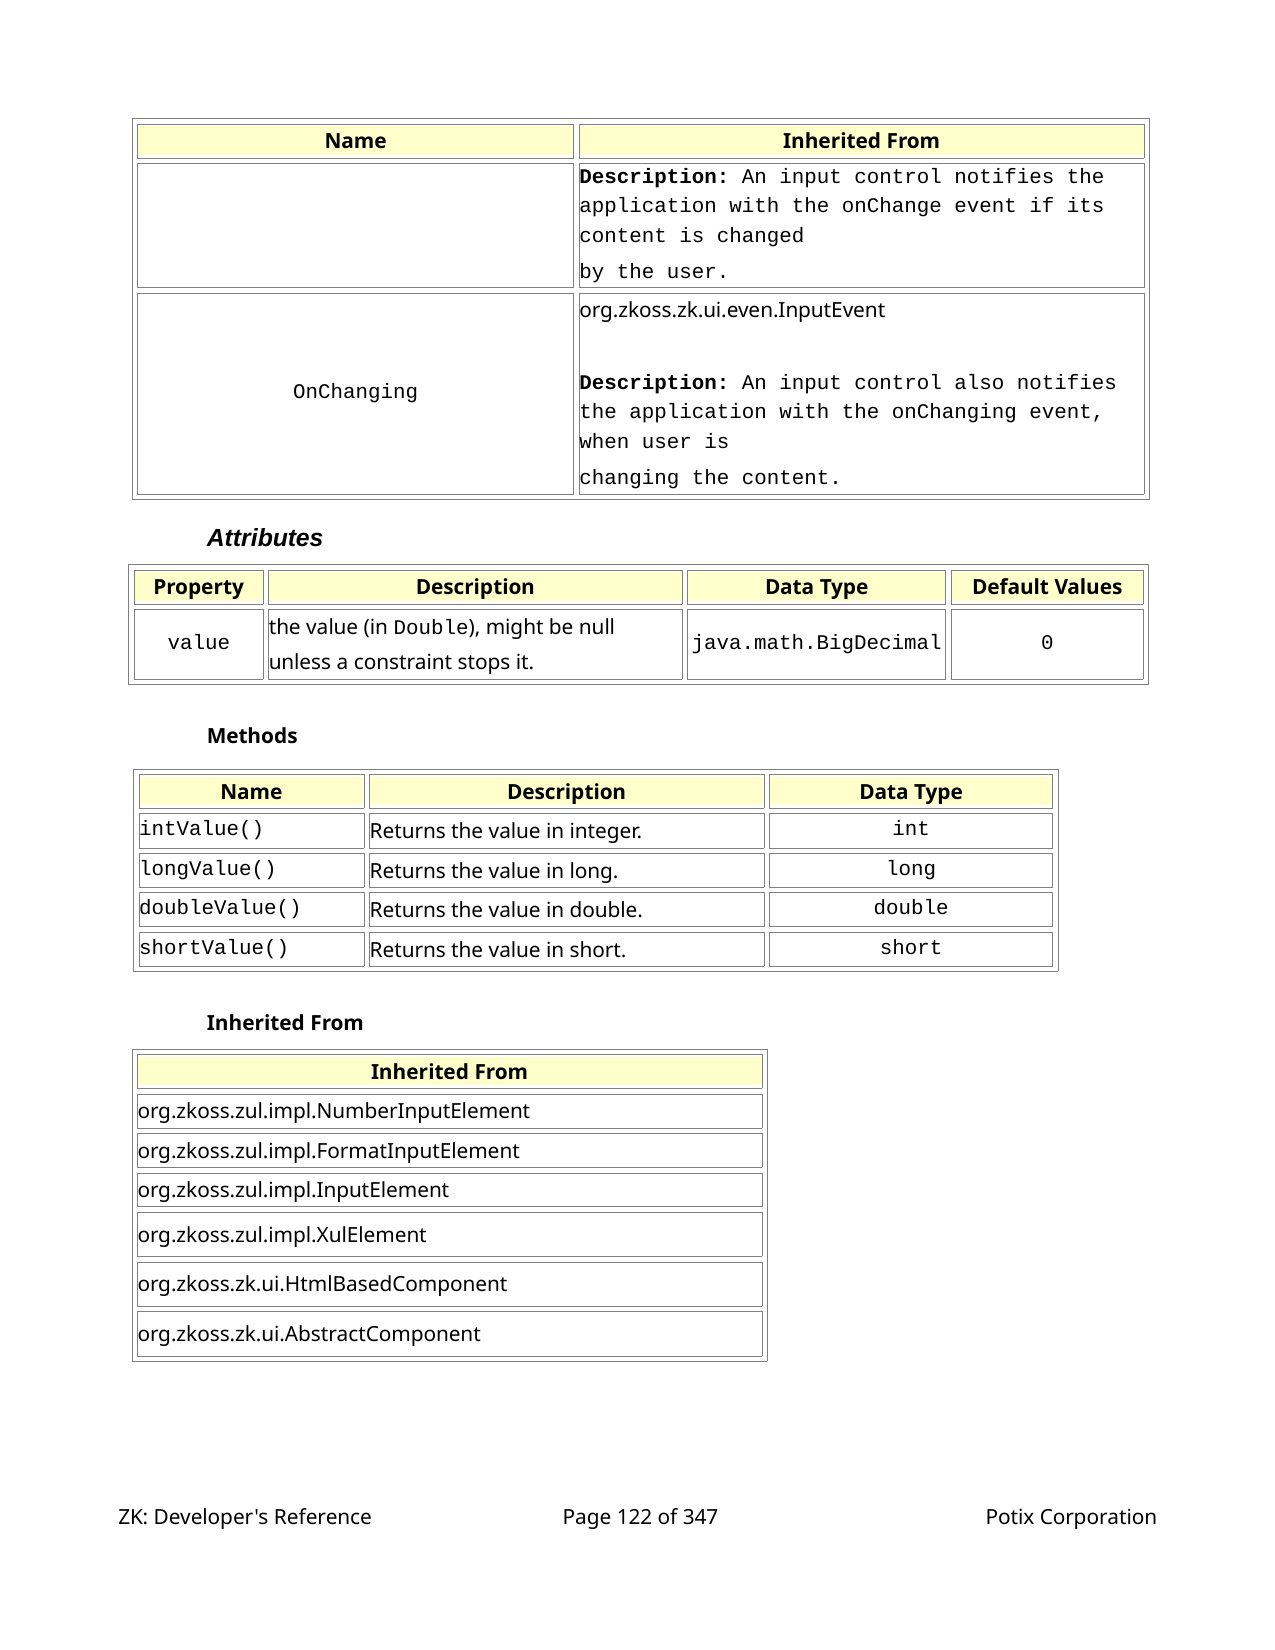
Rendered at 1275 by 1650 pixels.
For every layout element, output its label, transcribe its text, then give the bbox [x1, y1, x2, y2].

subtitle Inherited From [207, 1008, 1157, 1036]
table_header Property [131, 565, 266, 604]
table_cell Returns the value in short. [366, 926, 766, 966]
table_cell org.zkoss.zul.impl.XulElement [134, 1206, 764, 1256]
table_header Name [134, 119, 576, 158]
table_cell Returns the value in long. [366, 848, 766, 887]
table_header Inherited From [576, 119, 1147, 158]
table_cell org.zkoss.zul.impl.InputElement [134, 1167, 764, 1206]
table_cell OnChanging [134, 287, 576, 493]
table_header Description [266, 565, 685, 604]
table_cell Description: An input control notifies the application with the onChange event if its content is changed by the user. [576, 158, 1147, 287]
table_cell Returns the value in double. [366, 887, 766, 926]
table_cell value [131, 604, 266, 679]
subtitle Attributes [207, 524, 1157, 552]
table_cell shortValue() [136, 926, 366, 966]
table_cell long [766, 848, 1055, 887]
table_cell 0 [948, 604, 1146, 679]
table_header Default Values [948, 565, 1146, 604]
table_cell the value (in Double), might be null unless a constraint stops it. [266, 604, 685, 679]
table_cell [134, 158, 576, 287]
table_header Name [136, 770, 366, 808]
table_cell org.zkoss.zul.impl.NumberInputElement [134, 1088, 764, 1127]
table_header Data Type [766, 770, 1055, 808]
table_header Data Type [685, 565, 948, 604]
table_cell org.zkoss.zk.ui.HtmlBasedComponent [134, 1256, 764, 1306]
table_cell org.zkoss.zul.impl.FormatInputElement [134, 1128, 764, 1167]
table_cell double [766, 887, 1055, 926]
table_cell Returns the value in integer. [366, 808, 766, 847]
table_cell short [766, 926, 1055, 966]
table_cell doubleValue() [136, 887, 366, 926]
table_header Description [366, 770, 766, 808]
table_cell intValue() [136, 808, 366, 847]
table_cell org.zkoss.zk.ui.AbstractComponent [134, 1306, 764, 1356]
table_cell java.math.BigDecimal [685, 604, 948, 679]
table_cell org.zkoss.zk.ui.even.InputEvent Description: An input control also notifies the application with the onChanging event, when user is changing the content. [576, 287, 1147, 493]
subtitle Methods [207, 721, 1157, 749]
table_header Inherited From [134, 1050, 764, 1088]
table_cell int [766, 808, 1055, 847]
table_cell longValue() [136, 848, 366, 887]
